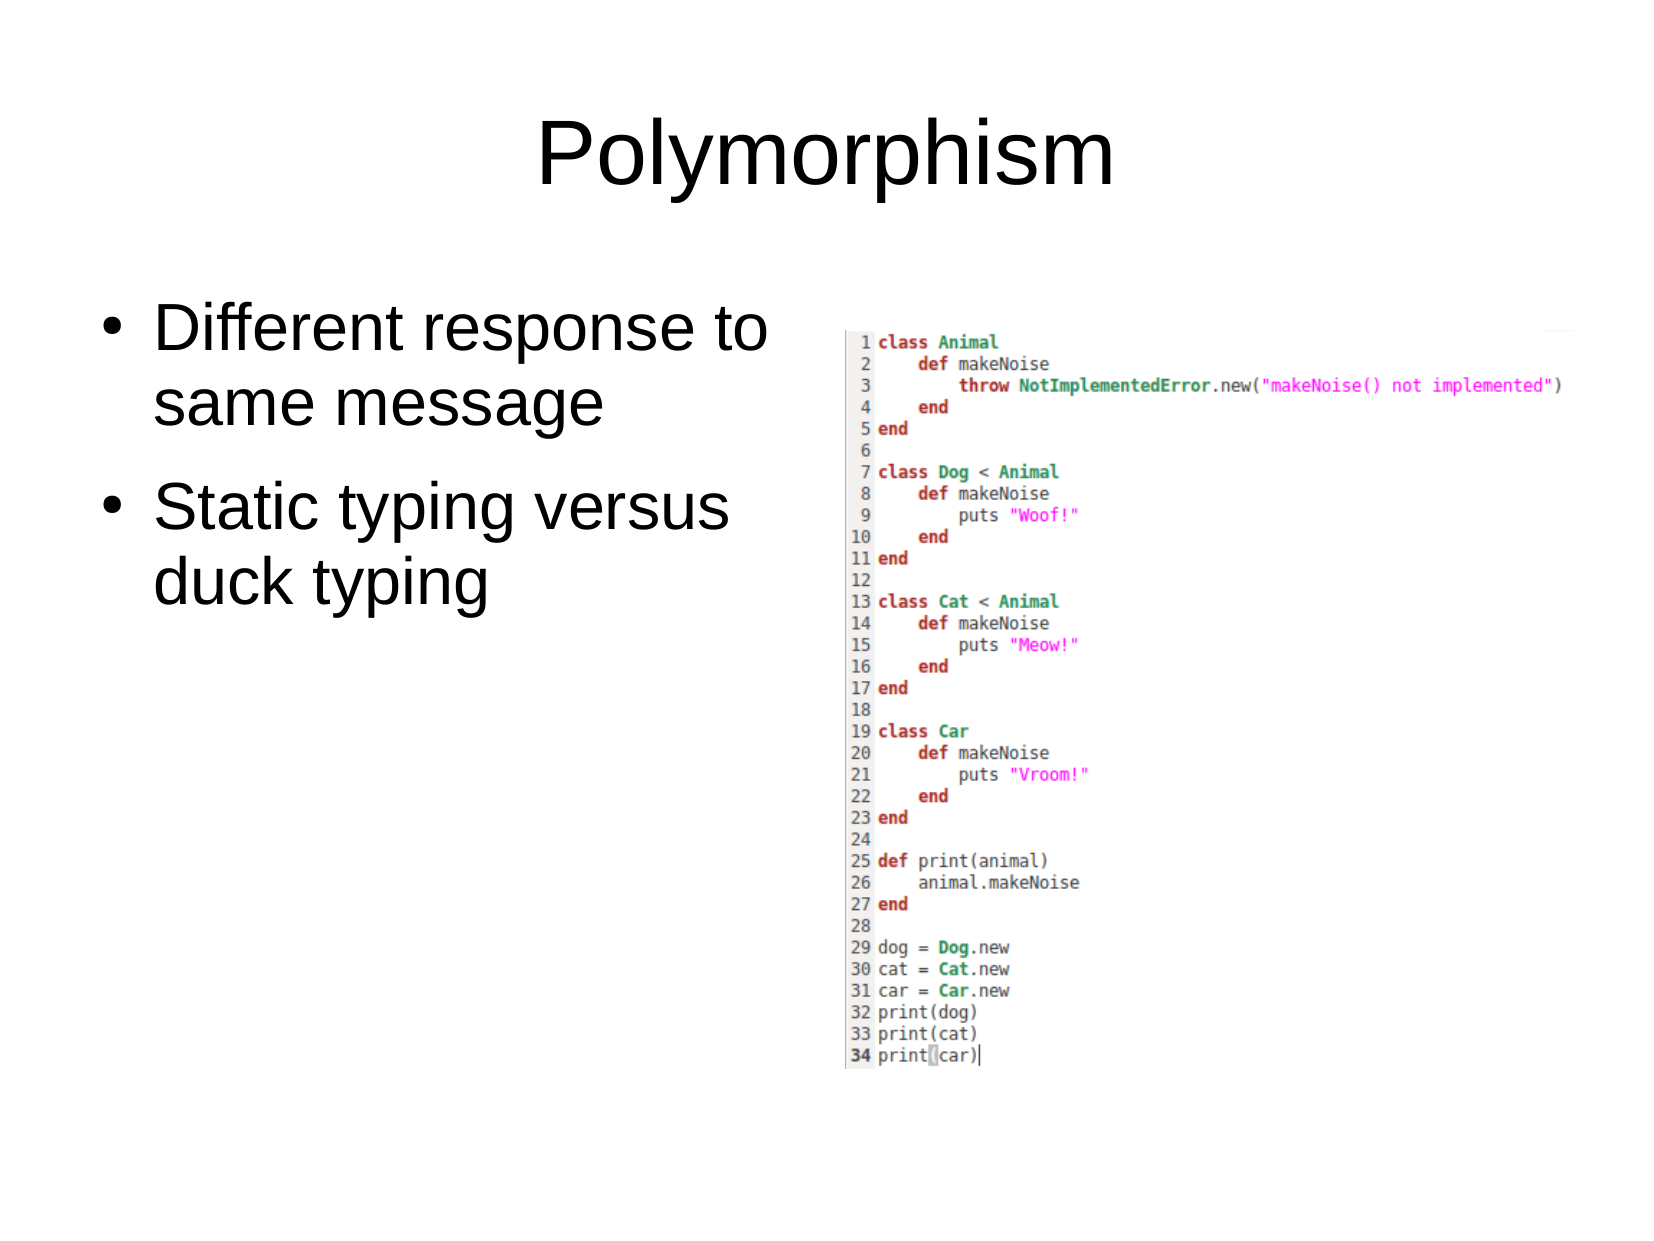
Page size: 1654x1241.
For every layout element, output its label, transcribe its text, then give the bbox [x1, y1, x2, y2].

list Different response to same message Static typing versus duck typing [82, 290, 809, 1109]
title Polymorphism [82, 49, 1571, 257]
picture [845, 330, 1572, 1069]
